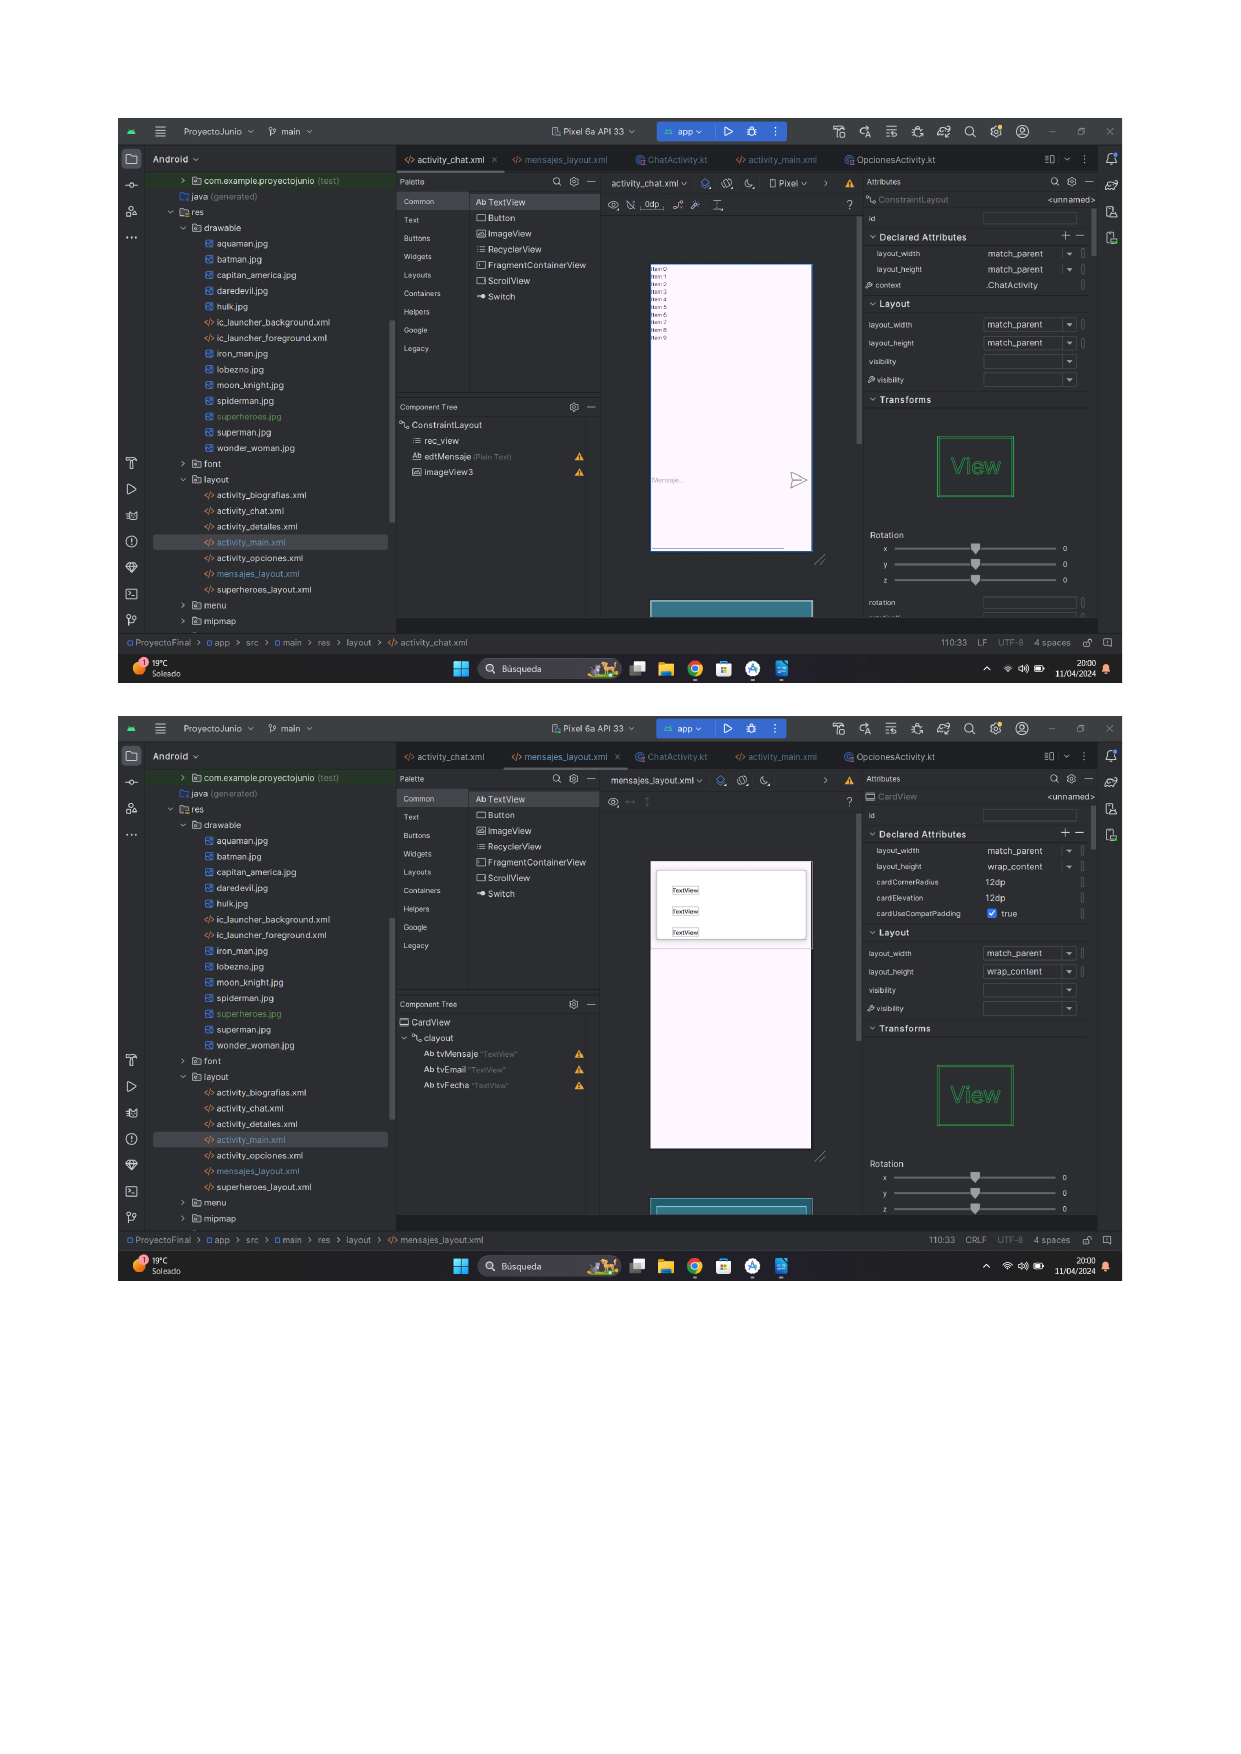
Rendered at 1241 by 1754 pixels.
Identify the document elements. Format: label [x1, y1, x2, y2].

picture [118, 118, 1123, 683]
picture [118, 716, 1123, 1281]
